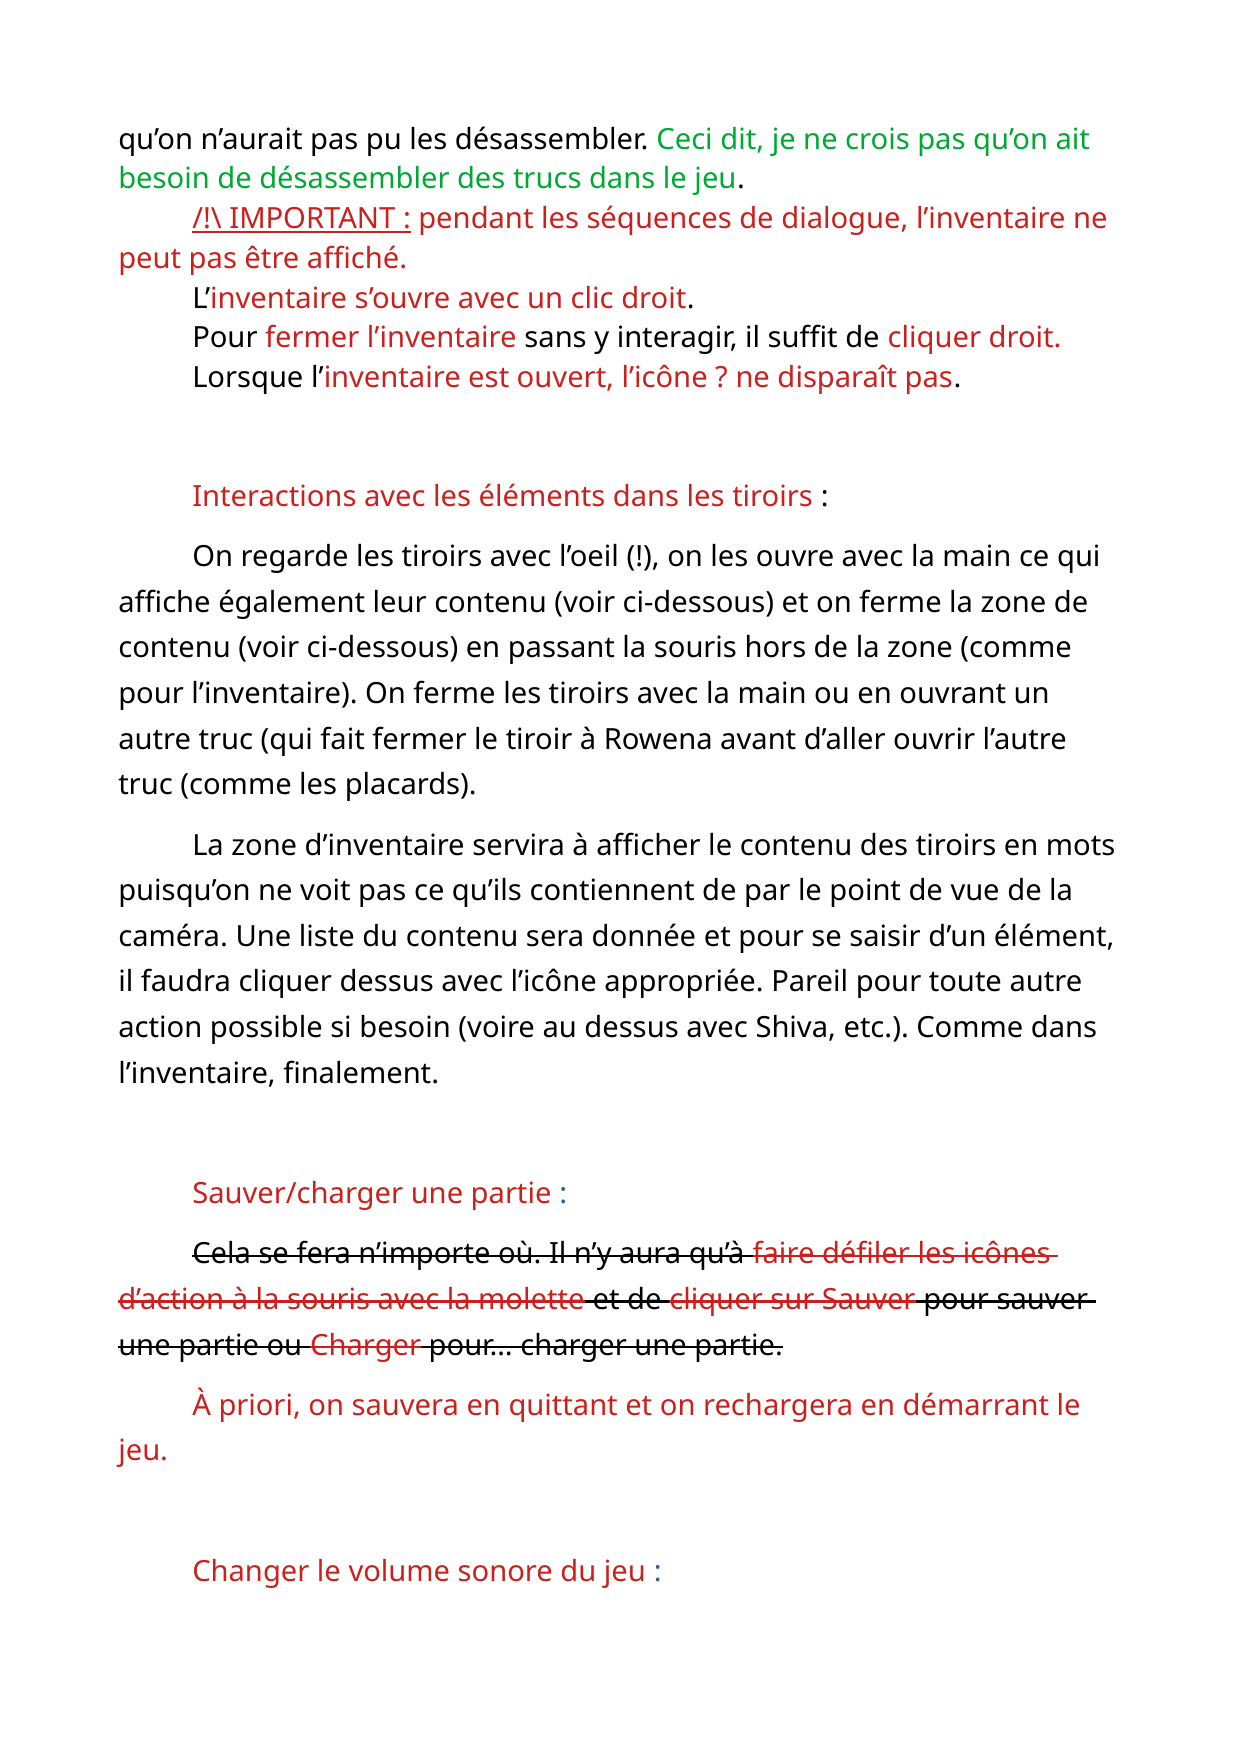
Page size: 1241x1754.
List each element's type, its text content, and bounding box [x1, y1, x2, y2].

text qu’on n’aurait pas pu les désassembler. Ceci dit, je ne crois pas qu’on ait besoin de désassembler des trucs dans le jeu. [118, 118, 1122, 197]
text Pour fermer l’inventaire sans y interagir, il suffit de cliquer droit. [118, 317, 1122, 356]
text La zone d’inventaire servira à afficher le contenu des tiroirs en mots puisqu’on ne voit pas ce qu’ils contiennent de par le point de vue de la caméra. Une liste du contenu sera donnée et pour se saisir d’un élément, il faudra cliquer dessus avec l’icône appropriée. Pareil pour toute autre action possible si besoin (voire au dessus avec Shiva, etc.). Comme dans l’inventaire, finalement. [118, 824, 1122, 1092]
text /!\ IMPORTANT : pendant les séquences de dialogue, l’inventaire ne peut pas être affiché. [118, 197, 1122, 277]
text Lorsque l’inventaire est ouvert, l’icône ? ne disparaît pas. [118, 356, 1122, 436]
text Interactions avec les éléments dans les tiroirs : [118, 475, 1122, 515]
text On regarde les tiroirs avec l’oeil (!), on les ouvre avec la main ce qui affiche également leur contenu (voir ci-dessous) et on ferme la zone de contenu (voir ci-dessous) en passant la souris hors de la zone (comme pour l’inventaire). On ferme les tiroirs avec la main ou en ouvrant un autre truc (qui fait fermer le tiroir à Rowena avant d’aller ouvrir l’autre truc (comme les placards). [118, 536, 1122, 803]
text Sauver/charger une partie : [118, 1172, 1122, 1212]
text L’inventaire s’ouvre avec un clic droit. [118, 277, 1122, 317]
text À priori, on sauvera en quittant et on rechargera en démarrant le jeu. [118, 1384, 1122, 1469]
text Cela se fera n’importe où. Il n’y aura qu’à faire défiler les icônes d’action à la souris avec la molette et de cliquer sur Sauver pour sauver une partie ou Charger pour… charger une partie. [118, 1233, 1122, 1363]
text Changer le volume sonore du jeu : [118, 1550, 1122, 1590]
